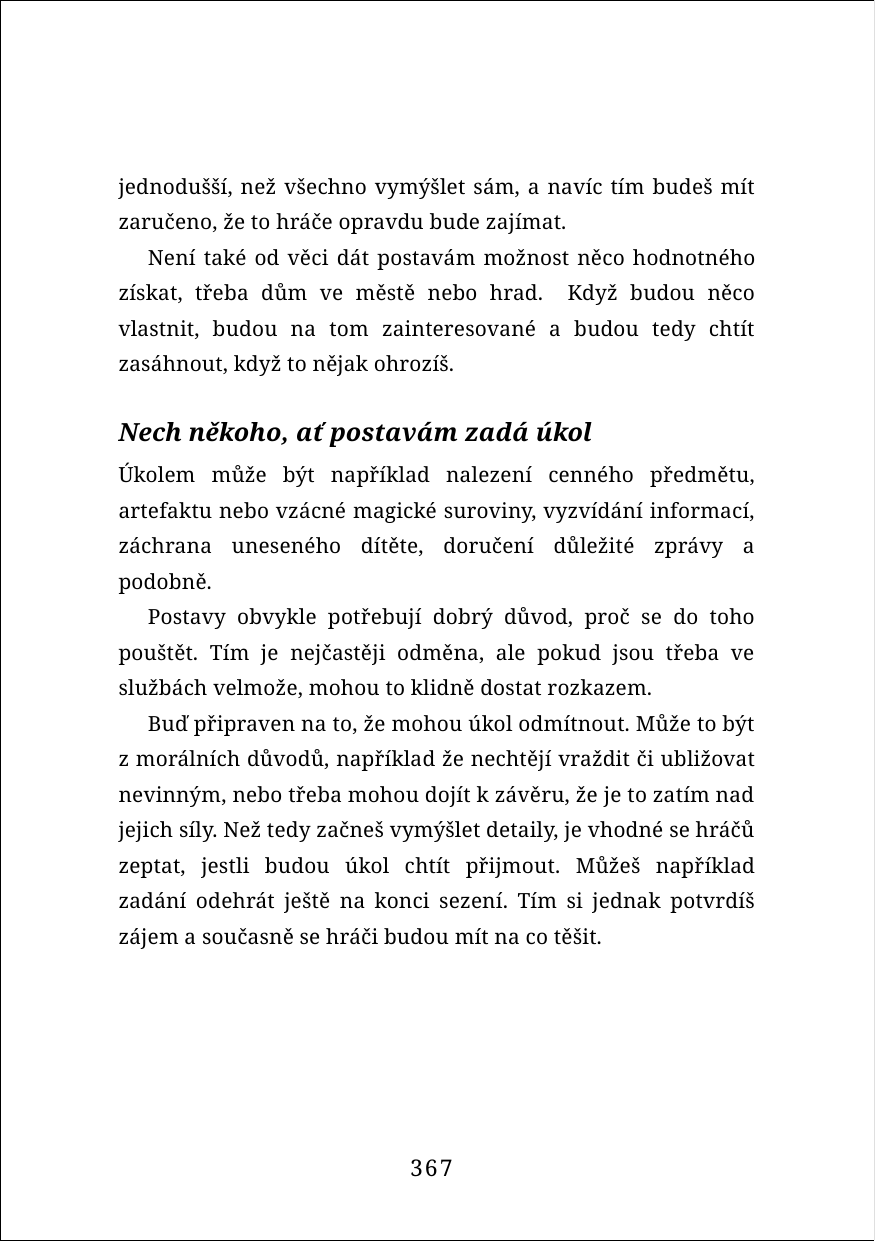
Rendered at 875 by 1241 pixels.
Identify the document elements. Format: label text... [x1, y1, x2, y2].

text Úkolem může být například nalezení cenného předmětu, artefaktu nebo vzácné magické suroviny, vyzvídání informací, záchrana uneseného dítěte, doručení důležité zprávy a podobně. Postavy obvykle potřebují dobrý důvod, proč se do toho pouštět. Tím je nejčastěji odměna, ale pokud jsou třeba ve službách velmože, mohou to klidně dostat rozkazem. Buď připraven na to, že mohou úkol odmítnout. Může to být z morálních důvodů, například že nechtějí vraždit či ubližovat nevinným, nebo třeba mohou dojít k závěru, že je to zatím nad jejich síly. Než tedy začneš vymýšlet detaily, je vhodné se hráčů zeptat, jestli budou úkol chtít přijmout. Můžeš například zadání odehrát ještě na konci sezení. Tím si jednak potvrdíš zájem a současně se hráči budou mít na co těšit. [118, 460, 756, 950]
subtitle Nech někoho, ať postavám zadá úkol [118, 414, 756, 448]
text jednodušší, než všechno vymýšlet sám, a navíc tím budeš mít zaručeno, že to hráče opravdu bude zajímat. Není také od věci dát postavám možnost něco hodnotného získat, třeba dům ve městě nebo hrad. Když budou něco vlastnit, budou na tom zainteresované a budou tedy chtít zasáhnout, když to nějak ohrozíš. [118, 172, 756, 378]
